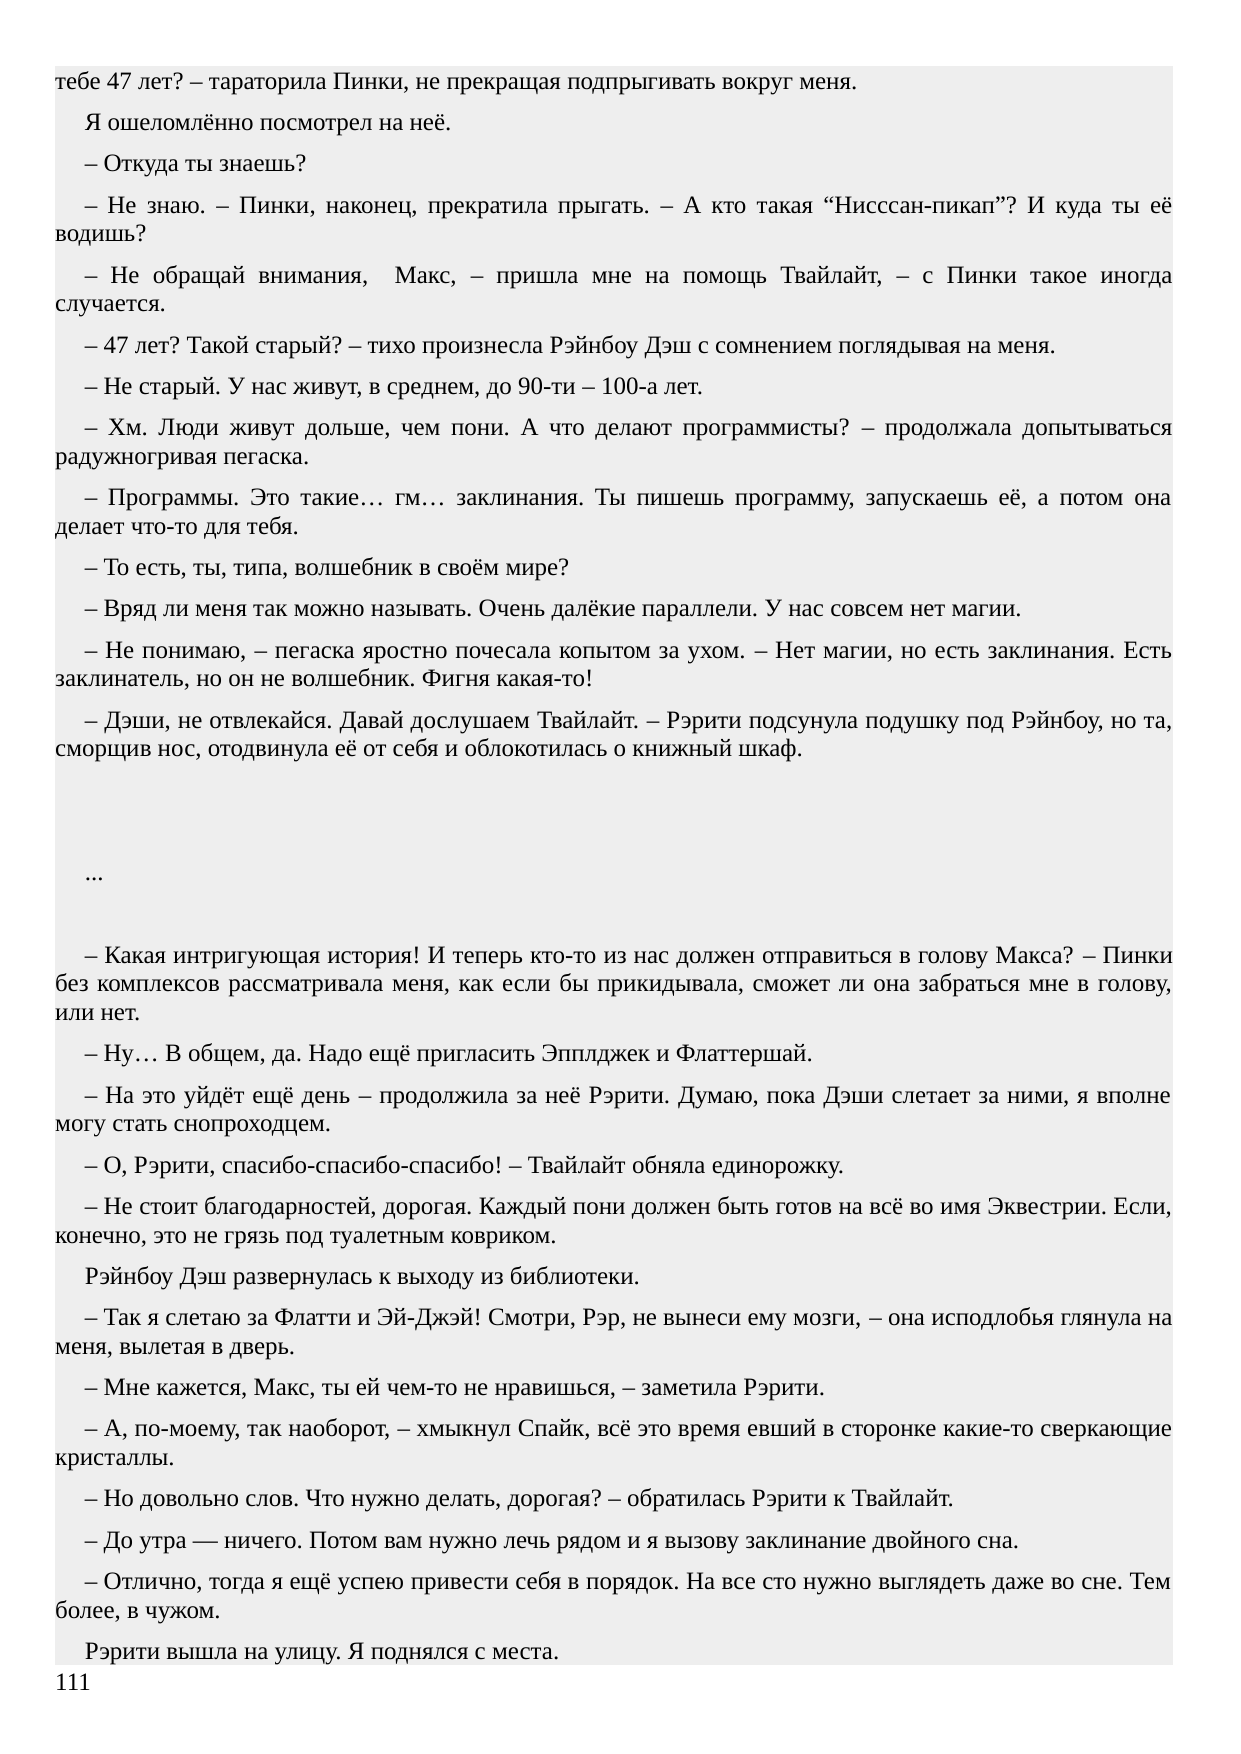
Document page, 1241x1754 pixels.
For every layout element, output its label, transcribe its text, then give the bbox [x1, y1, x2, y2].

text – Не понимаю, – пегаска яростно почесала копытом за ухом. – Нет магии, но есть заклинания. Есть заклинатель, но он не волшебник. Фигня какая-то! [55, 635, 1173, 692]
text Рэйнбоу Дэш развернулась к выходу из библиотеки. [55, 1261, 1173, 1290]
text Рэрити вышла на улицу. Я поднялся с места. [55, 1636, 1173, 1665]
text – А, по-моему, так наоборот, – хмыкнул Спайк, всё это время евший в сторонке какие-то сверкающие кристаллы. [55, 1413, 1173, 1471]
text – Отлично, тогда я ещё успею привести себя в порядок. На все сто нужно выглядеть даже во сне. Тем более, в чужом. [55, 1566, 1173, 1623]
text – Откуда ты знаешь? [55, 148, 1173, 177]
text – До утра — ничего. Потом вам нужно лечь рядом и я вызову заклинание двойного сна. [55, 1525, 1173, 1553]
text ... [55, 857, 1173, 886]
text – О, Рэрити, спасибо-спасибо-спасибо! – Твайлайт обняла единорожку. [55, 1150, 1173, 1178]
text – Так я слетаю за Флатти и Эй-Джэй! Смотри, Рэр, не вынеси ему мозги, – она исподлобья глянула на меня, вылетая в дверь. [55, 1302, 1173, 1360]
text – То есть, ты, типа, волшебник в своём мире? [55, 552, 1173, 581]
text – Хм. Люди живут дольше, чем пони. А что делают программисты? – продолжала допытываться радужногривая пегаска. [55, 412, 1173, 470]
text – Вряд ли меня так можно называть. Очень далёкие параллели. У нас совсем нет магии. [55, 593, 1173, 622]
text – Но довольно слов. Что нужно делать, дорогая? – обратилась Рэрити к Твайлайт. [55, 1483, 1173, 1512]
text – Какая интригующая история! И теперь кто-то из нас должен отправиться в голову Макса? – Пинки без комплексов рассматривала меня, как если бы прикидывала, сможет ли она забраться мне в голову, или нет. [55, 940, 1173, 1026]
text тебе 47 лет? – тараторила Пинки, не прекращая подпрыгивать вокруг меня. [55, 66, 1173, 95]
text – Не обращай внимания, Макс, – пришла мне на помощь Твайлайт, – с Пинки такое иногда случается. [55, 260, 1173, 317]
text – Не стоит благодарностей, дорогая. Каждый пони должен быть готов на всё во имя Эквестрии. Если, конечно, это не грязь под туалетным ковриком. [55, 1191, 1173, 1248]
text – Не старый. У нас живут, в среднем, до 90-ти – 100-а лет. [55, 371, 1173, 400]
text – На это уйдёт ещё день – продолжила за неё Рэрити. Думаю, пока Дэши слетает за ними, я вполне могу стать снопроходцем. [55, 1080, 1173, 1137]
text – Мне кажется, Макс, ты ей чем-то не нравишься, – заметила Рэрити. [55, 1372, 1173, 1401]
text – Дэши, не отвлекайся. Давай дослушаем Твайлайт. – Рэрити подсунула подушку под Рэйнбоу, но та, сморщив нос, отодвинула её от себя и облокотилась о книжный шкаф. [55, 705, 1173, 762]
text – 47 лет? Такой старый? – тихо произнесла Рэйнбоу Дэш с сомнением поглядывая на меня. [55, 330, 1173, 358]
text – Программы. Это такие… гм… заклинания. Ты пишешь программу, запускаешь её, а потом она делает что-то для тебя. [55, 482, 1173, 540]
text Я ошеломлённо посмотрел на неё. [55, 107, 1173, 136]
text – Ну… В общем, да. Надо ещё пригласить Эпплджек и Флаттершай. [55, 1038, 1173, 1067]
text – Не знаю. – Пинки, наконец, прекратила прыгать. – А кто такая “Нисссан-пикап”? И куда ты её водишь? [55, 190, 1173, 247]
